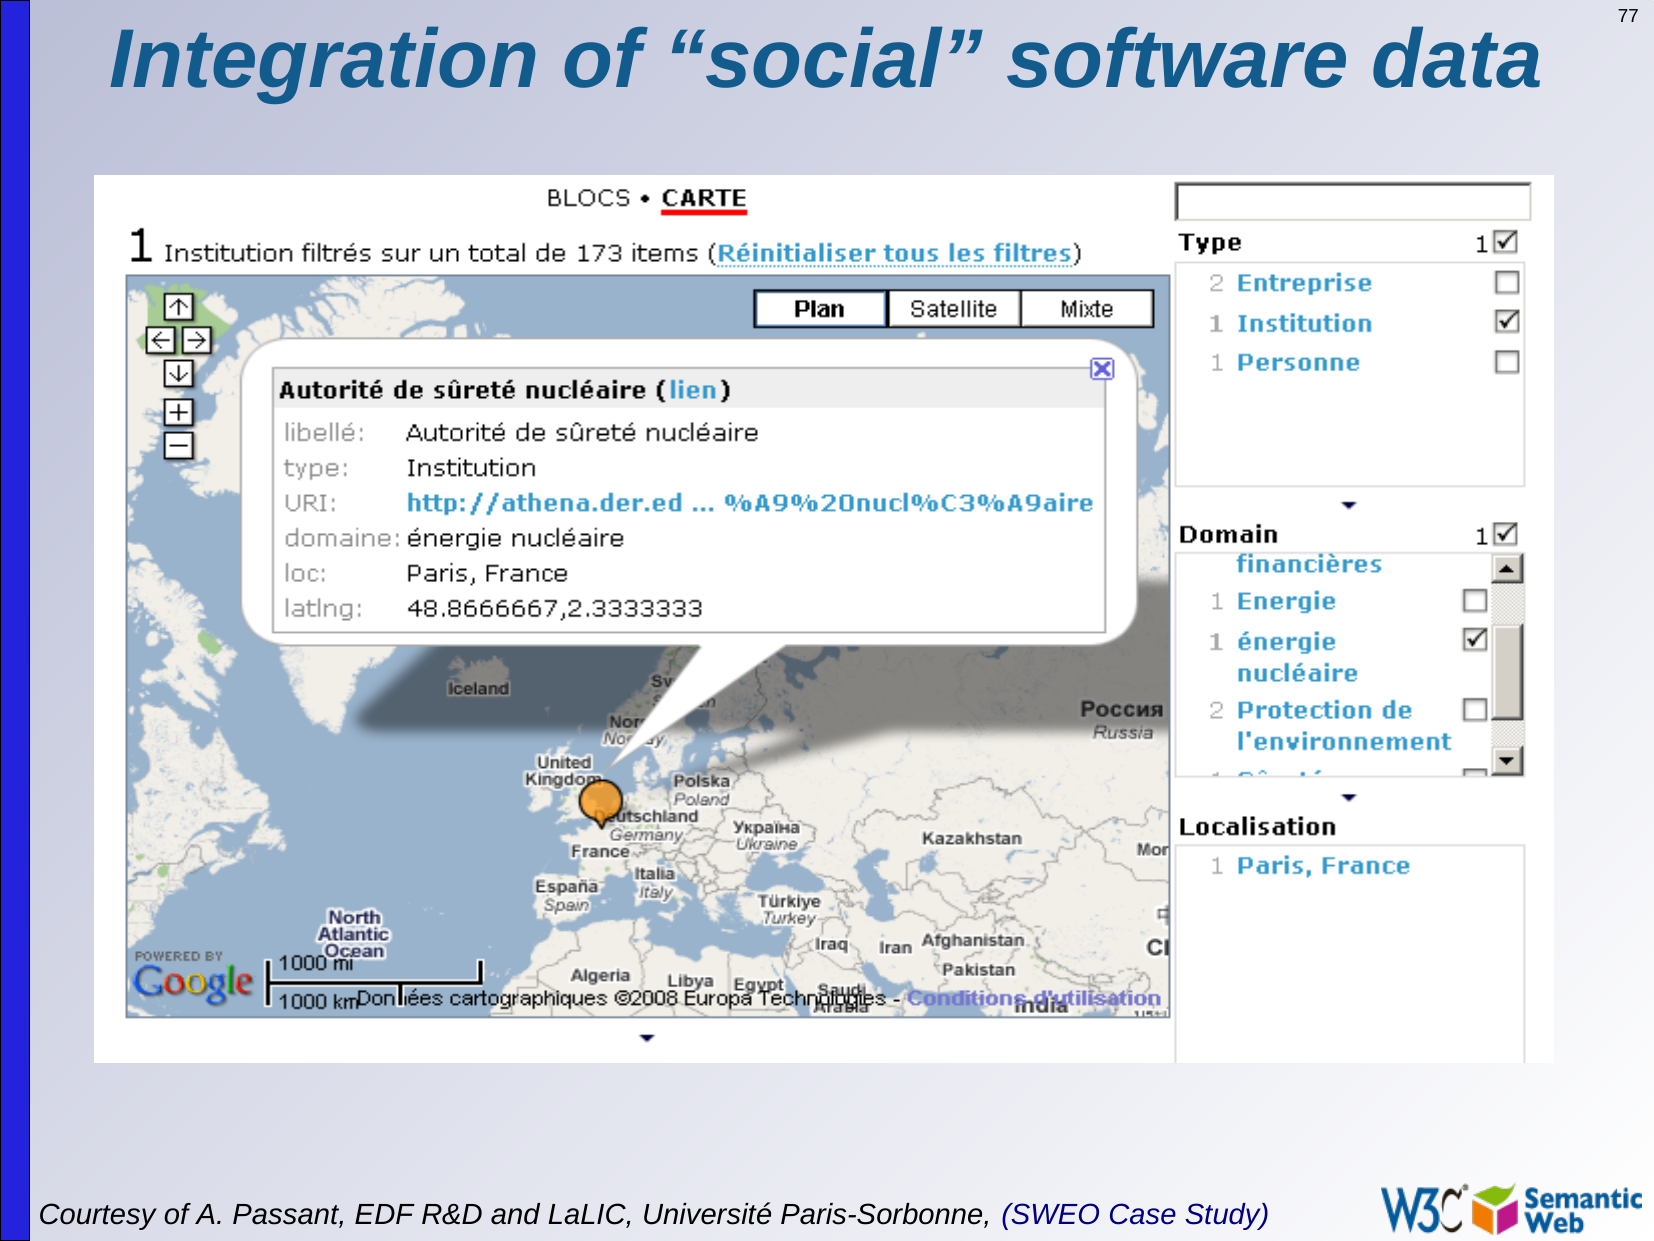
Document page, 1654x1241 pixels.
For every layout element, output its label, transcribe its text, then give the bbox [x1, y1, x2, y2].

text_box Courtesy of A. Passant, EDF R&D and LaLIC, Université Paris-Sorbonne, (SWEO Case Study) [23, 1192, 1556, 1241]
picture [94, 175, 1554, 1063]
picture [1381, 1181, 1642, 1235]
title Integration of “social” software data [0, 7, 1654, 111]
